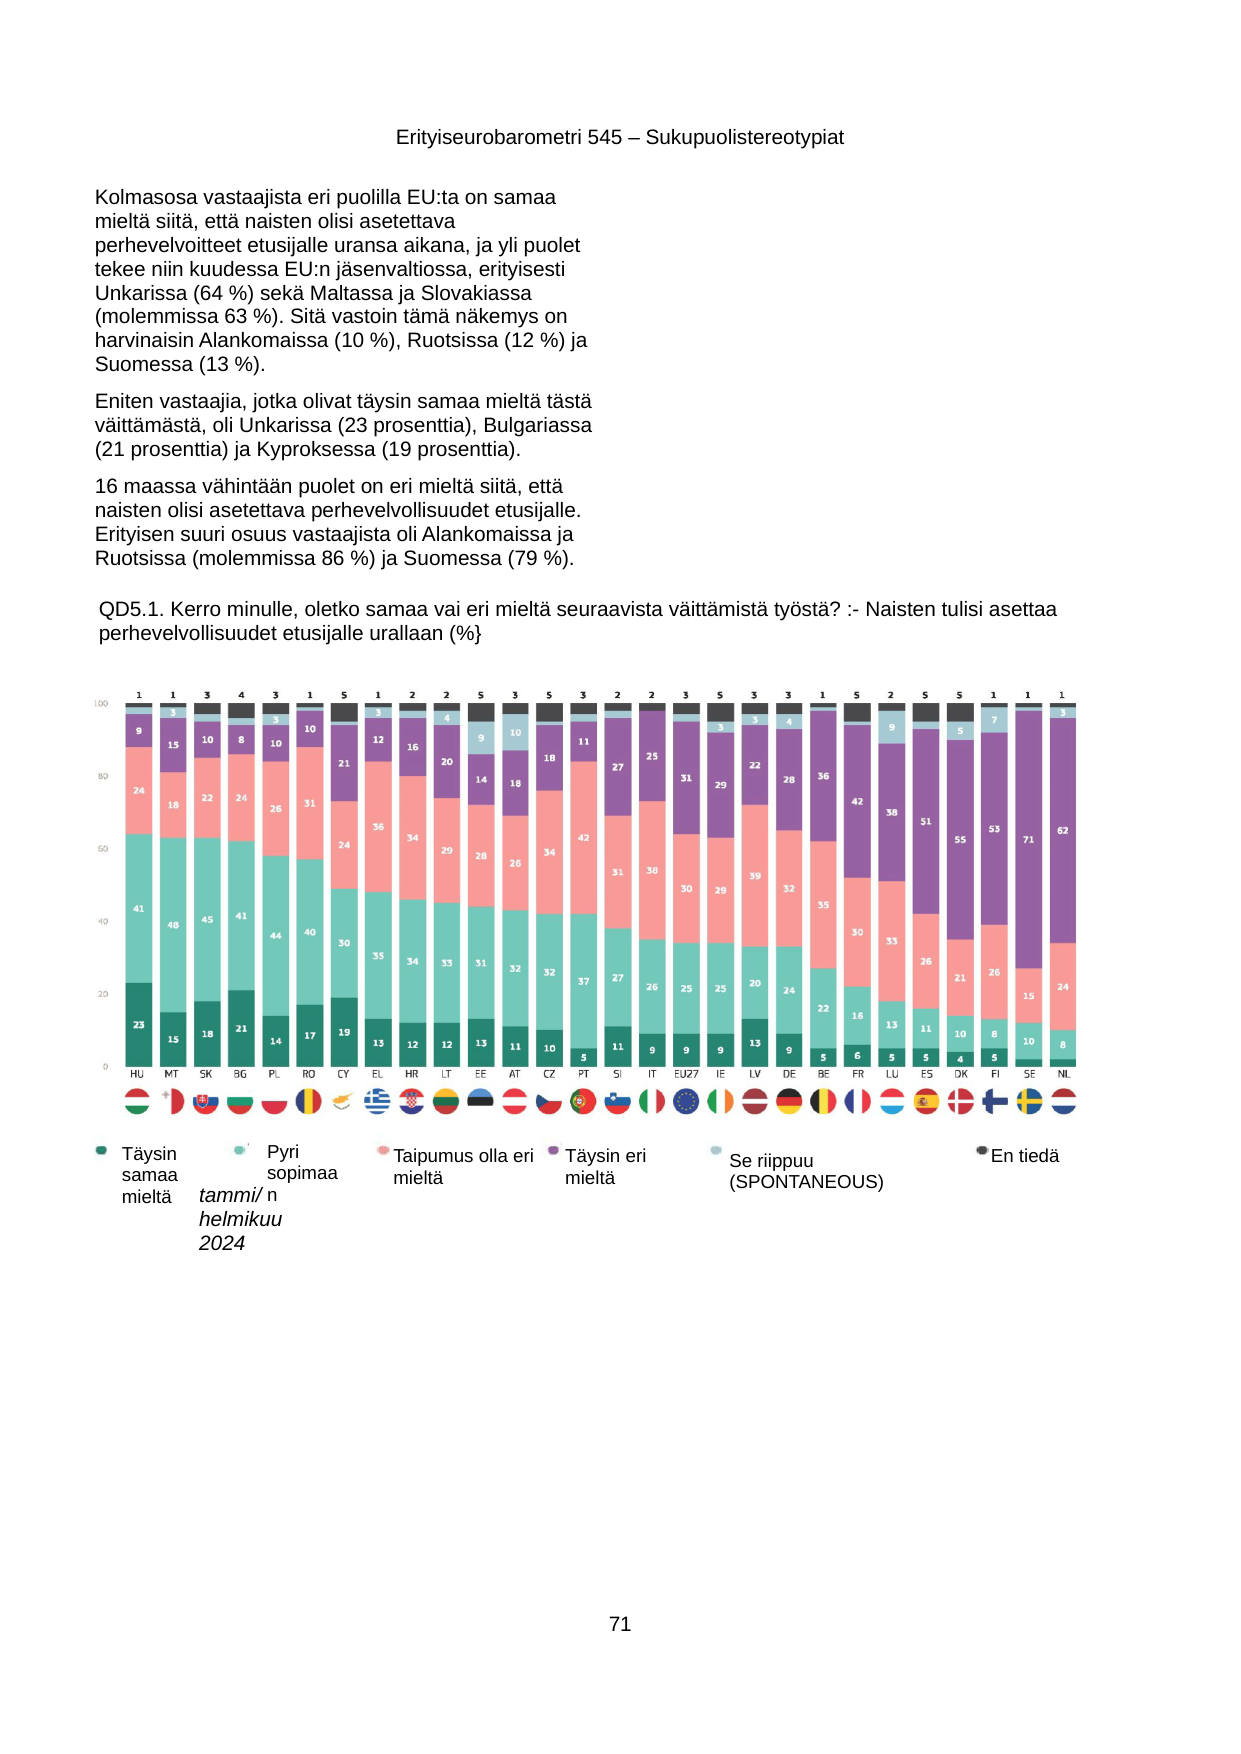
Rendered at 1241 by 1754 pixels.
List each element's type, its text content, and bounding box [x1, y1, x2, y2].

picture [83, 685, 1077, 1118]
text Kolmasosa vastaajista eri puolilla EU:ta on samaa mieltä siitä, että naisten olisi asetettava perhevelvoitteet etusijalle uransa aikana, ja yli puolet tekee niin kuudessa EU:n jäsenvaltiossa, erityisesti Unkarissa (64 %) sekä Maltassa ja Slovakiassa (molemmissa 63 %). Sitä vastoin tämä näkemys on harvinaisin Alankomaissa (10 %), Ruotsissa (12 %) ja Suomessa (13 %). [94, 184, 605, 376]
text 16 maassa vähintään puolet on eri mieltä siitä, että naisten olisi asetettava perhevelvollisuudet etusijalle. Erityisen suuri osuus vastaajista oli Alankomaissa ja Ruotsissa (molemmissa 86 %) ja Suomessa (79 %). [94, 474, 605, 570]
text Eniten vastaajia, jotka olivat täysin samaa mieltä tästä väittämästä, oli Unkarissa (23 prosenttia), Bulgariassa (21 prosenttia) ja Kyproksessa (19 prosenttia). [94, 389, 605, 461]
picture [89, 1128, 989, 1165]
